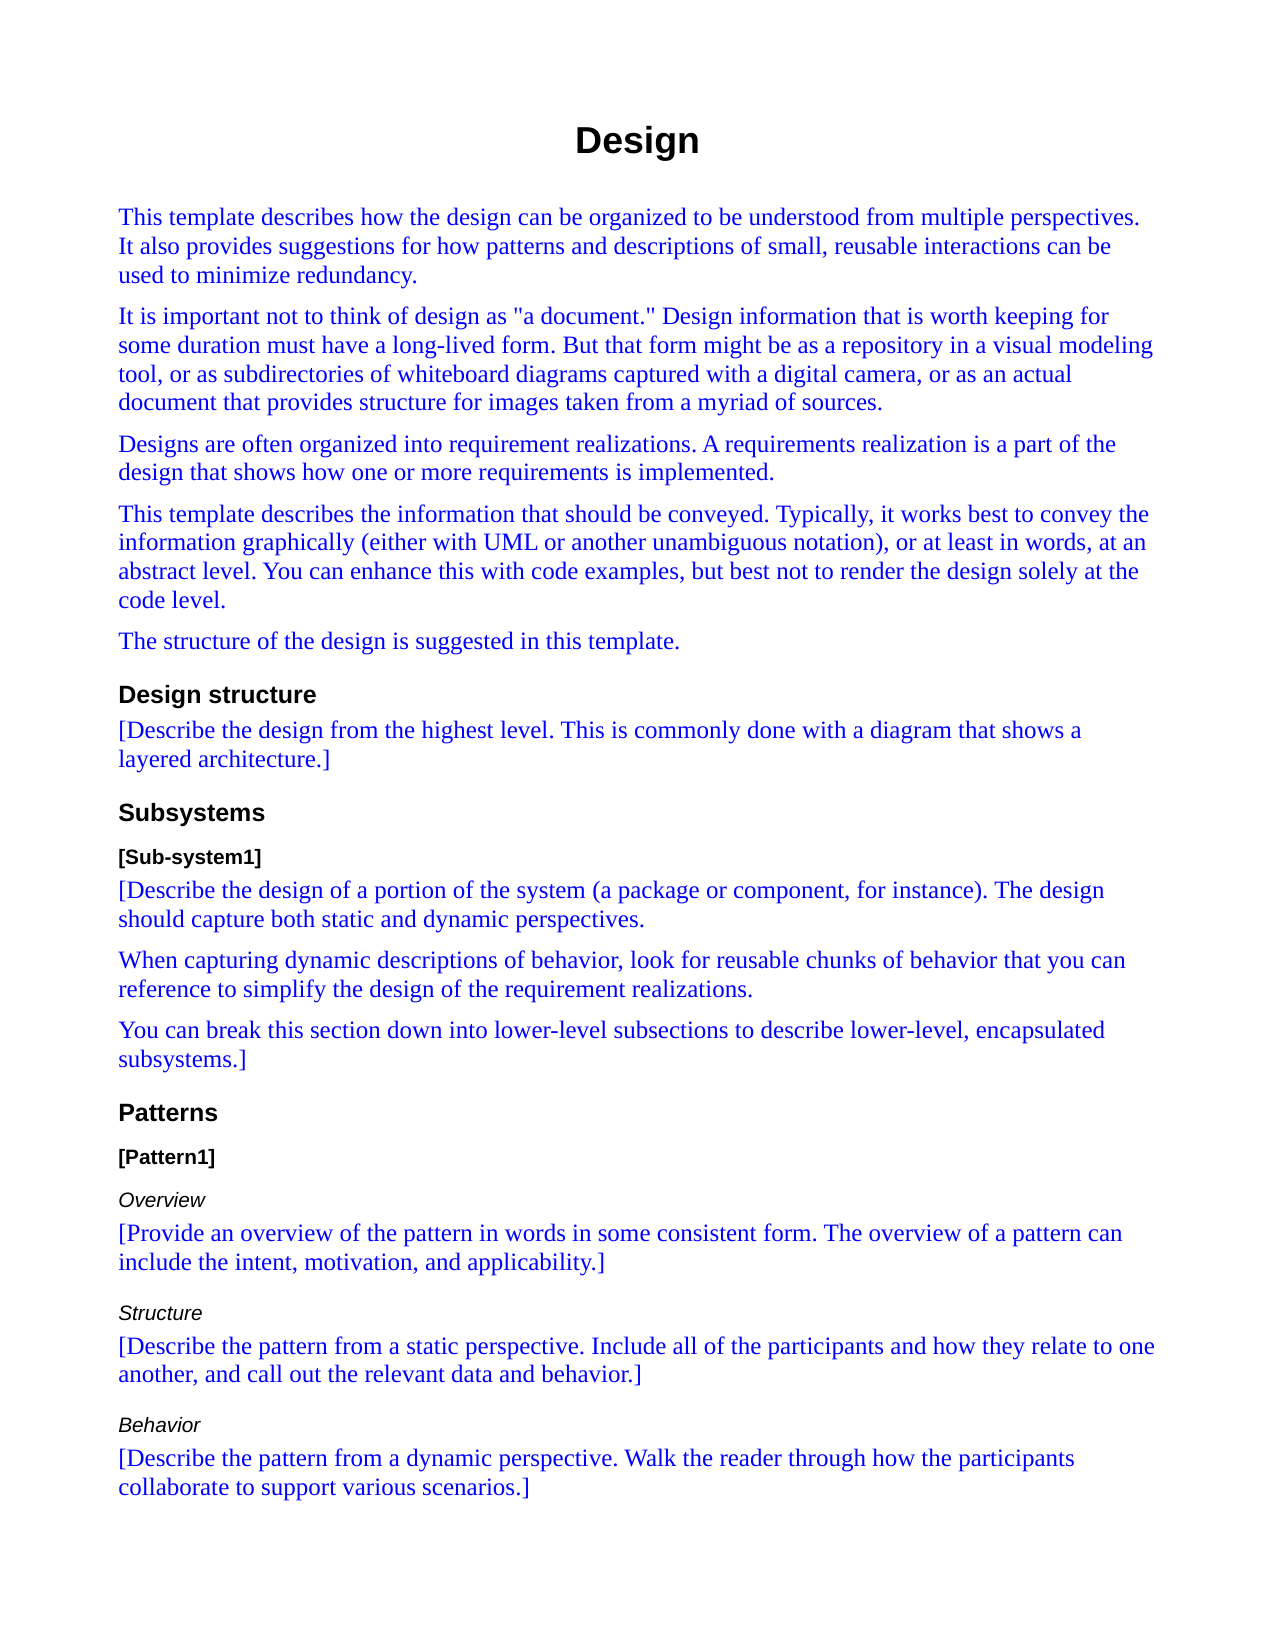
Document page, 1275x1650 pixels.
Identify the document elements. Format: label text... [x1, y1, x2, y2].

text You can break this section down into lower-level subsections to describe lower-level, encapsulated subsystems.] [118, 1015, 1157, 1073]
text It is important not to think of design as "a document." Design information that is worth keeping for some duration must have a long-lived form. But that form might be as a repository in a visual modeling tool, or as subdirectories of whiteboard diagrams captured with a digital camera, or as an actual document that provides structure for images taken from a myriad of sources. [118, 301, 1157, 416]
text [Provide an overview of the pattern in words in some consistent form. The overview of a pattern can include the intent, motivation, and applicability.] [118, 1218, 1157, 1276]
subtitle Patterns [118, 1098, 1157, 1126]
subtitle Behavior [118, 1413, 1157, 1437]
subtitle Design structure [118, 680, 1157, 709]
text [Describe the design from the highest level. This is commonly done with a diagram that shows a layered architecture.] [118, 715, 1157, 772]
text This template describes the information that should be conveyed. Typically, it works best to convey the information graphically (either with UML or another unambiguous notation), or at least in words, at an abstract level. You can enhance this with code examples, but best not to render the design solely at the code level. [118, 499, 1157, 614]
text Designs are often organized into requirement realizations. A requirements realization is a part of the design that shows how one or more requirements is implemented. [118, 429, 1157, 486]
subtitle [Pattern1] [118, 1145, 1157, 1169]
text [Describe the pattern from a static perspective. Include all of the participants and how they relate to one another, and call out the relevant data and behavior.] [118, 1331, 1157, 1388]
subtitle Structure [118, 1301, 1157, 1324]
text When capturing dynamic descriptions of behavior, look for reusable chunks of behavior that you can reference to simplify the design of the requirement realizations. [118, 945, 1157, 1003]
title Design [118, 118, 1157, 161]
text [Describe the design of a portion of the system (a package or component, for instance). The design should capture both static and dynamic perspectives. [118, 875, 1157, 933]
subtitle [Sub-system1] [118, 845, 1157, 869]
text The structure of the design is suggested in this template. [118, 626, 1157, 655]
subtitle Overview [118, 1188, 1157, 1212]
subtitle Subsystems [118, 797, 1157, 826]
text This template describes how the design can be organized to be understood from multiple perspectives. It also provides suggestions for how patterns and descriptions of small, reusable interactions can be used to minimize redundancy. [118, 202, 1157, 289]
text [Describe the pattern from a dynamic perspective. Walk the reader through how the participants collaborate to support various scenarios.] [118, 1443, 1157, 1501]
